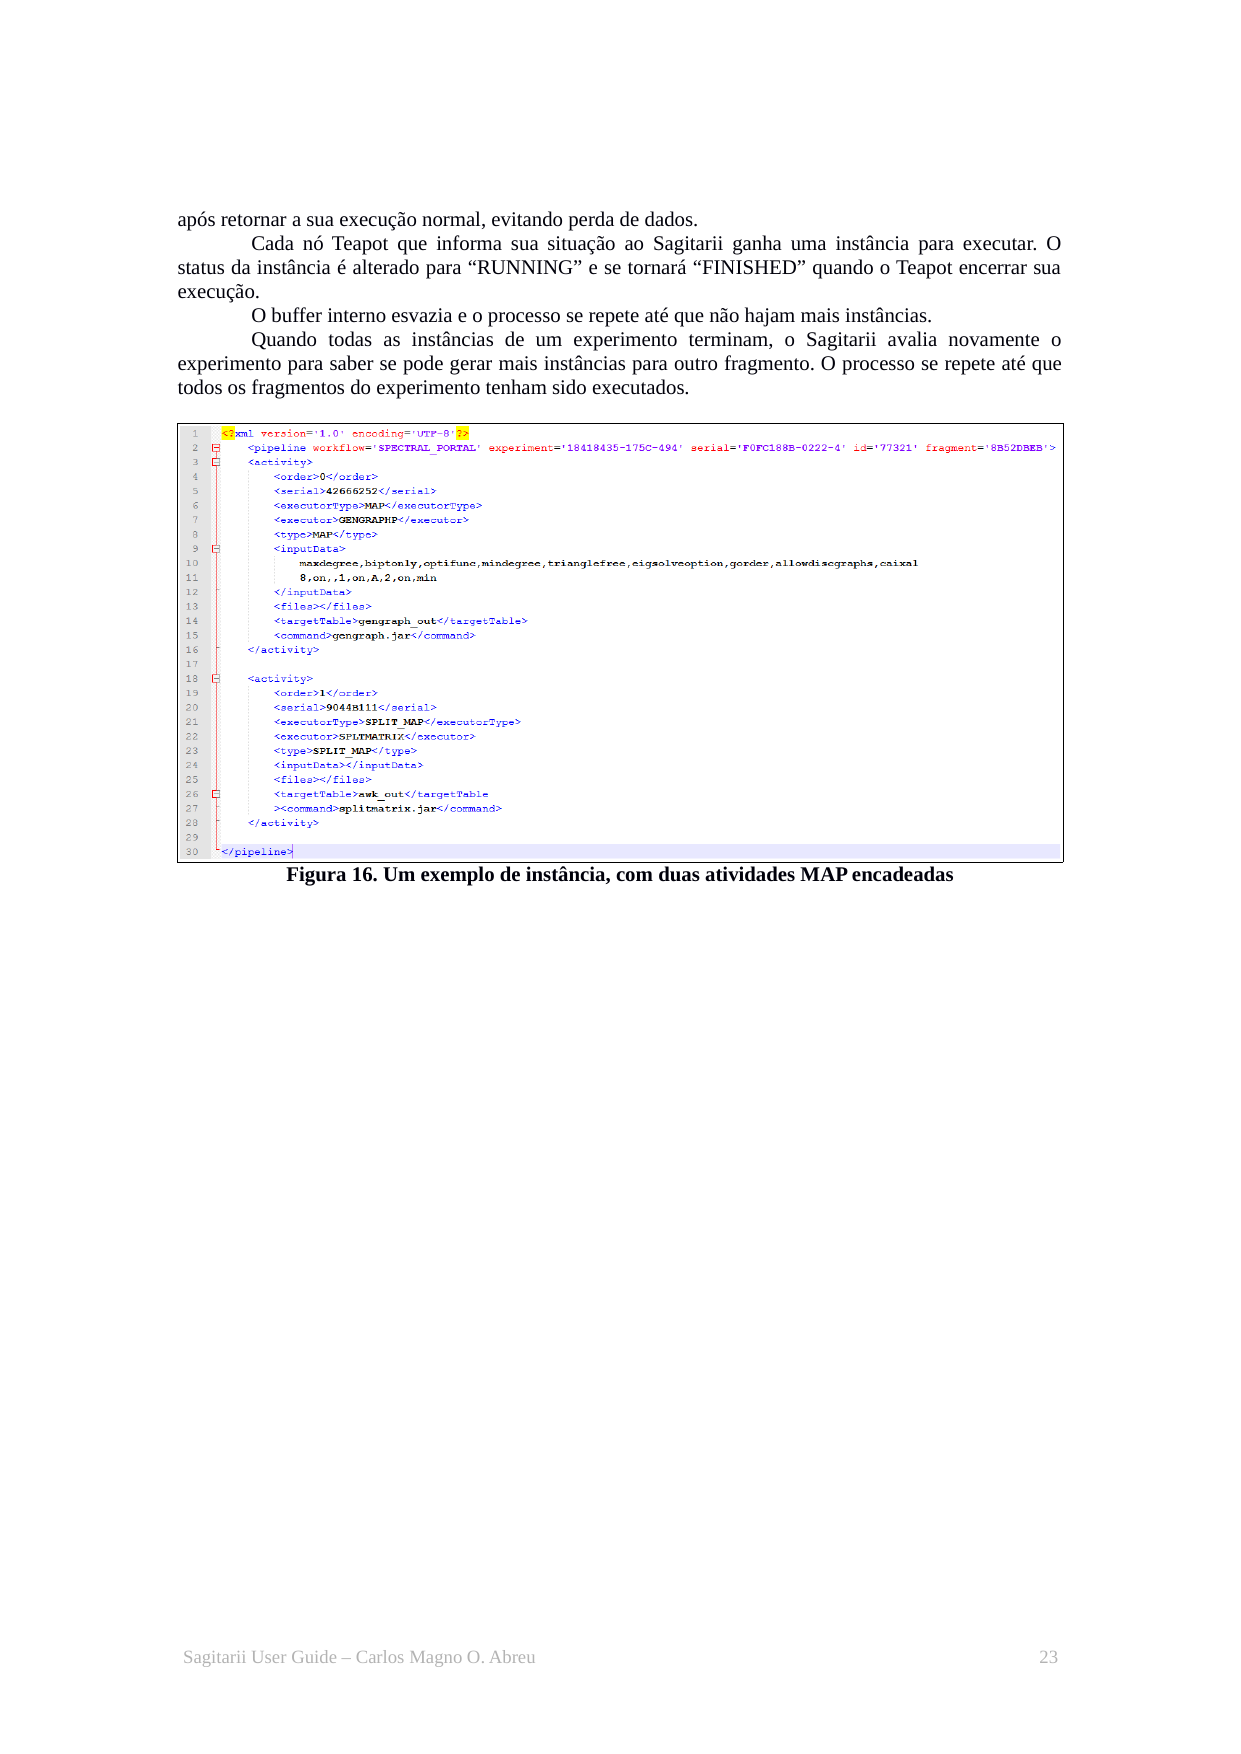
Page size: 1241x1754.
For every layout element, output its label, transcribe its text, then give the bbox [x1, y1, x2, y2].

title [178, 424, 1063, 862]
text após retornar a sua execução normal, evitando perda de dados. [177, 207, 1063, 231]
text Cada nó Teapot que informa sua situação ao Sagitarii ganha uma instância para executar. O status da instância é alterado para “RUNNING” e se tornará “FINISHED” quando o Teapot encerrar sua execução. [177, 231, 1063, 303]
text Quando todas as instâncias de um experimento terminam, o Sagitarii avalia novamente o experimento para saber se pode gerar mais instâncias para outro fragmento. O processo se repete até que todos os fragmentos do experimento tenham sido executados. [177, 327, 1063, 399]
title Figura 16. Um exemplo de instância, com duas atividades MAP encadeadas [177, 863, 1063, 886]
text O buffer interno esvazia e o processo se repete até que não hajam mais instâncias. [177, 303, 1063, 327]
